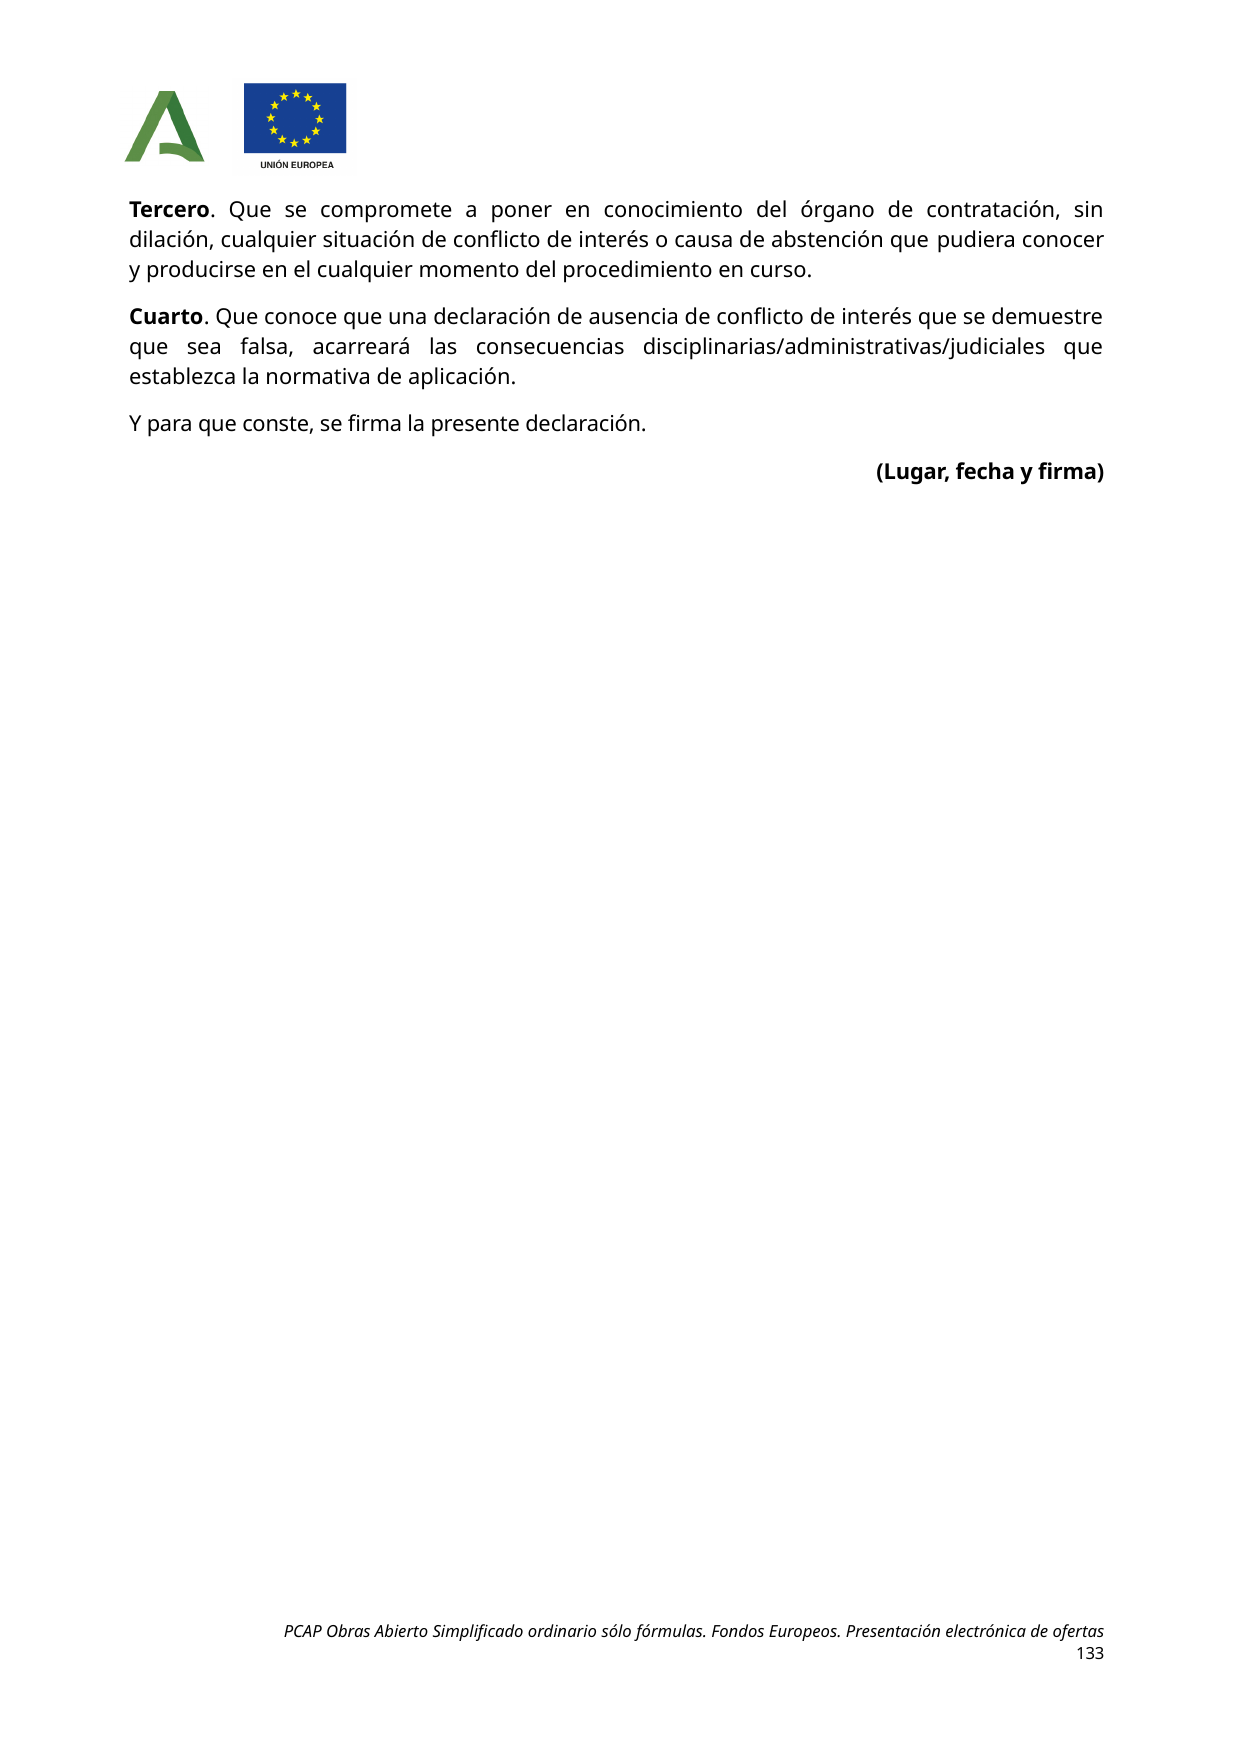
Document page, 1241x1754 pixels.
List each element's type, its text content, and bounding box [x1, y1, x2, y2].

text (Lugar, fecha y firma) [129, 456, 1104, 488]
text Cuarto. Que conoce que una declaración de ausencia de conflicto de interés que se demuestre que sea falsa, acarreará las consecuencias disciplinarias/administrativas/judiciales que establezca la normativa de aplicación. [129, 301, 1104, 391]
picture [120, 86, 209, 166]
picture [232, 78, 358, 176]
text Y para que conste, se firma la presente declaración. [129, 408, 1104, 438]
text Tercero. Que se compromete a poner en conocimiento del órgano de contratación, sin dilación, cualquier situación de conflicto de interés o causa de abstención que pudiera conocer y producirse en el cualquier momento del procedimiento en curso. [129, 194, 1104, 284]
